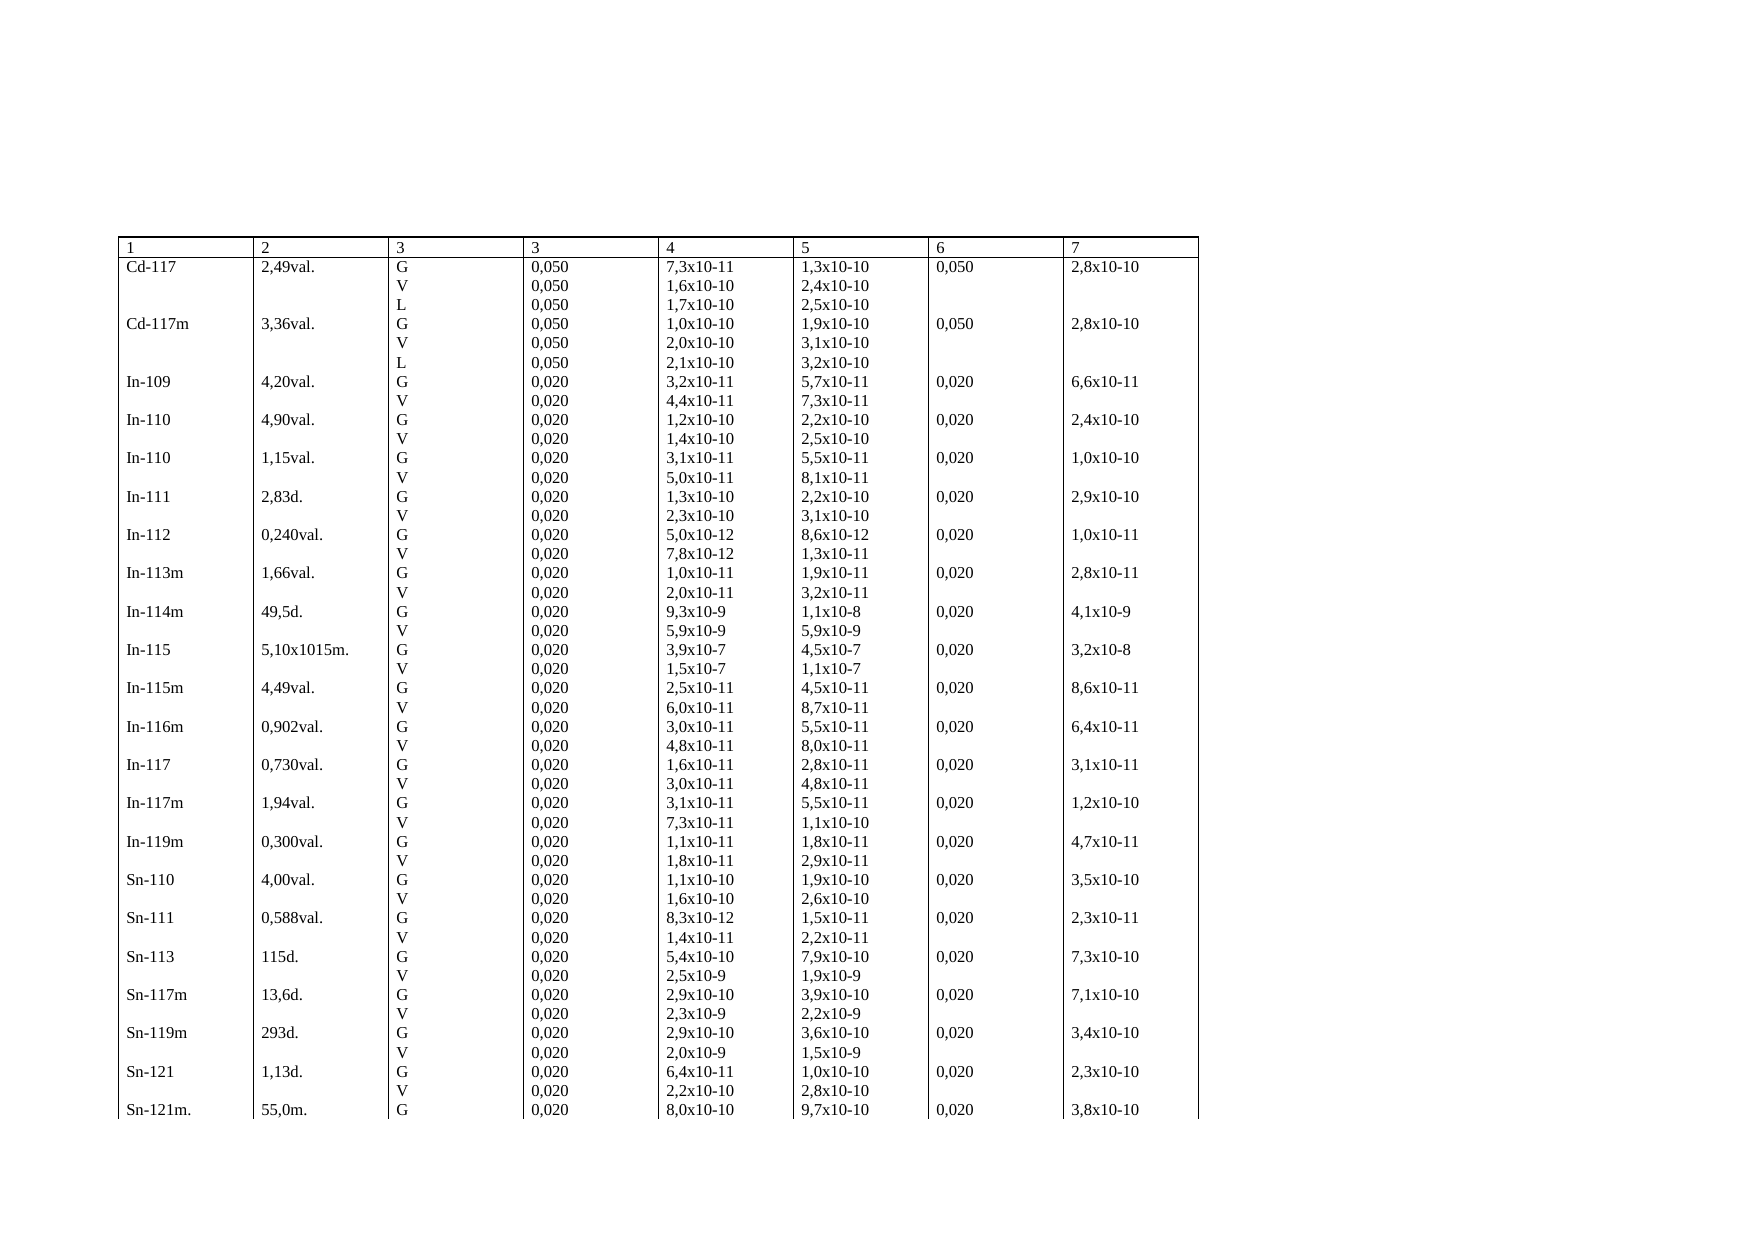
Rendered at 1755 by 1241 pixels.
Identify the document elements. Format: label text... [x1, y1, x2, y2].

table_cell 0,020 [524, 1081, 658, 1100]
table_cell 2,2x10-10 [794, 410, 928, 429]
table_cell G [389, 755, 523, 774]
table_cell [929, 295, 1063, 314]
table_cell [119, 295, 253, 314]
table_cell 0,020 [524, 544, 658, 563]
table_cell Sn-113 [119, 947, 253, 966]
table_cell 0,020 [524, 1100, 658, 1119]
table_cell 2,0x10-9 [659, 1043, 793, 1062]
table_cell G [389, 640, 523, 659]
table_cell [119, 276, 253, 295]
table_cell [1064, 1004, 1198, 1023]
table_cell 0,050 [524, 333, 658, 352]
table_cell 3,1x10-10 [794, 333, 928, 352]
table_cell V [389, 1004, 523, 1023]
table_cell [119, 813, 253, 832]
table_cell 1,3x10-11 [794, 544, 928, 563]
table_cell [254, 928, 388, 947]
table_cell 2,5x10-11 [659, 678, 793, 697]
table_cell 0,020 [929, 1023, 1063, 1042]
table_cell G [389, 563, 523, 582]
table_cell 4,7x10-11 [1064, 832, 1198, 851]
table_cell [119, 621, 253, 640]
table_cell 293d. [254, 1023, 388, 1042]
table_cell 4,00val. [254, 870, 388, 889]
table_cell 0,020 [524, 774, 658, 793]
table_cell 0,020 [929, 755, 1063, 774]
table_cell 0,020 [524, 1043, 658, 1062]
table_cell 1,9x10-10 [794, 314, 928, 333]
table_cell 49,5d. [254, 602, 388, 621]
table_cell 1,0x10-10 [1064, 448, 1198, 467]
table_cell 1,66val. [254, 563, 388, 582]
table_cell 9,7x10-10 [794, 1100, 928, 1119]
table_cell V [389, 851, 523, 870]
table_cell 1,2x10-10 [1064, 793, 1198, 812]
table_cell 3,36val. [254, 314, 388, 333]
table_cell 0,020 [524, 889, 658, 908]
table_cell Sn-121 [119, 1062, 253, 1081]
table_cell 0,020 [929, 678, 1063, 697]
table_cell [929, 621, 1063, 640]
table_cell 0,300val. [254, 832, 388, 851]
table_cell In-115 [119, 640, 253, 659]
table_cell 2,3x10-11 [1064, 908, 1198, 927]
table_cell 0,050 [524, 276, 658, 295]
table_cell G [389, 448, 523, 467]
table_cell 0,050 [524, 314, 658, 333]
table_cell [929, 928, 1063, 947]
table_cell 3,9x10-7 [659, 640, 793, 659]
table_cell [254, 295, 388, 314]
table_cell [254, 851, 388, 870]
table_cell 0,020 [929, 717, 1063, 736]
table_cell 0,020 [524, 487, 658, 506]
table_cell In-113m [119, 563, 253, 582]
table_cell [254, 353, 388, 372]
table_cell 0,020 [929, 640, 1063, 659]
table_cell 5,0x10-11 [659, 468, 793, 487]
table_cell [254, 429, 388, 448]
table_cell 0,020 [524, 947, 658, 966]
table_cell [119, 468, 253, 487]
table_cell [254, 1004, 388, 1023]
table_cell G [389, 314, 523, 333]
table_cell Sn-111 [119, 908, 253, 927]
table_cell G [389, 717, 523, 736]
table_cell V [389, 813, 523, 832]
table_cell [254, 621, 388, 640]
table_header 3 [524, 238, 658, 257]
table_cell [929, 429, 1063, 448]
table_cell 6,0x10-11 [659, 698, 793, 717]
table_cell In-119m [119, 832, 253, 851]
table_cell 0,020 [524, 1004, 658, 1023]
table_cell 0,020 [929, 908, 1063, 927]
table_cell 0,020 [524, 851, 658, 870]
table_cell 0,020 [524, 621, 658, 640]
table_cell 2,2x10-10 [794, 487, 928, 506]
table_cell [1064, 851, 1198, 870]
table_cell 3,9x10-10 [794, 985, 928, 1004]
table_cell 0,020 [524, 506, 658, 525]
table_cell 3,0x10-11 [659, 774, 793, 793]
table_cell 0,020 [524, 429, 658, 448]
table_cell [1064, 353, 1198, 372]
table_cell 7,1x10-10 [1064, 985, 1198, 1004]
table_cell V [389, 889, 523, 908]
table_cell [254, 659, 388, 678]
table_cell [119, 353, 253, 372]
table_cell [1064, 429, 1198, 448]
table_cell 0,050 [524, 353, 658, 372]
table_cell 1,4x10-11 [659, 928, 793, 947]
table_cell [254, 276, 388, 295]
table_cell 0,020 [929, 602, 1063, 621]
table_cell 0,020 [524, 602, 658, 621]
table_cell 3,2x10-8 [1064, 640, 1198, 659]
table_cell [119, 1004, 253, 1023]
table_cell G [389, 410, 523, 429]
table_cell In-117m [119, 793, 253, 812]
table_cell 9,3x10-9 [659, 602, 793, 621]
table_cell 0,020 [524, 908, 658, 927]
table_cell 0,020 [929, 525, 1063, 544]
table_cell 3,2x10-11 [794, 583, 928, 602]
table_cell 1,8x10-11 [659, 851, 793, 870]
table_cell 4,1x10-9 [1064, 602, 1198, 621]
table_cell [929, 1043, 1063, 1062]
table_cell [254, 333, 388, 352]
table_cell [929, 468, 1063, 487]
table_cell 2,8x10-10 [794, 1081, 928, 1100]
table_cell V [389, 659, 523, 678]
table_cell [1064, 544, 1198, 563]
table_cell G [389, 908, 523, 927]
table_cell 0,050 [524, 295, 658, 314]
table_cell 2,5x10-10 [794, 295, 928, 314]
table_cell [119, 966, 253, 985]
table_cell 4,8x10-11 [794, 774, 928, 793]
table_cell 0,020 [524, 448, 658, 467]
table_cell 1,4x10-10 [659, 429, 793, 448]
table_cell 4,8x10-11 [659, 736, 793, 755]
table_cell 0,020 [929, 985, 1063, 1004]
table_cell [119, 928, 253, 947]
table_cell 2,4x10-10 [794, 276, 928, 295]
table_cell Sn-119m [119, 1023, 253, 1042]
table_header 6 [929, 238, 1063, 257]
table_cell [929, 544, 1063, 563]
table_cell 0,020 [929, 1100, 1063, 1119]
table_cell 0,020 [524, 793, 658, 812]
table_cell [929, 851, 1063, 870]
table_cell [1064, 889, 1198, 908]
table_cell 1,5x10-7 [659, 659, 793, 678]
table_cell 7,3x10-10 [1064, 947, 1198, 966]
table_cell [119, 698, 253, 717]
table_cell 0,020 [524, 813, 658, 832]
table_cell 5,7x10-11 [794, 372, 928, 391]
table_cell 2,1x10-10 [659, 353, 793, 372]
table_cell V [389, 928, 523, 947]
table_cell 0,902val. [254, 717, 388, 736]
table_cell [929, 1081, 1063, 1100]
table_cell 1,13d. [254, 1062, 388, 1081]
table_cell V [389, 429, 523, 448]
table_cell [929, 353, 1063, 372]
table_header 4 [659, 238, 793, 257]
table_cell [1064, 774, 1198, 793]
table_cell [119, 506, 253, 525]
table_cell 1,1x10-8 [794, 602, 928, 621]
table_cell 0,020 [929, 487, 1063, 506]
table_cell 3,4x10-10 [1064, 1023, 1198, 1042]
table_cell 1,94val. [254, 793, 388, 812]
table_cell [1064, 276, 1198, 295]
table_cell 1,8x10-11 [794, 832, 928, 851]
table_cell 0,020 [524, 640, 658, 659]
table_cell 5,9x10-9 [659, 621, 793, 640]
table_cell [254, 966, 388, 985]
table_cell 0,020 [524, 985, 658, 1004]
table_cell V [389, 468, 523, 487]
table_cell [254, 583, 388, 602]
table_cell [119, 851, 253, 870]
table_cell 0,020 [929, 947, 1063, 966]
table_cell 8,0x10-11 [794, 736, 928, 755]
table_cell 0,730val. [254, 755, 388, 774]
table_cell 0,020 [929, 372, 1063, 391]
table_cell 3,6x10-10 [794, 1023, 928, 1042]
table_cell V [389, 276, 523, 295]
table_cell V [389, 966, 523, 985]
table_cell 0,020 [929, 832, 1063, 851]
table_cell [1064, 928, 1198, 947]
table_cell 0,020 [929, 793, 1063, 812]
table_cell 2,83d. [254, 487, 388, 506]
table_cell 2,8x10-11 [794, 755, 928, 774]
table_cell In-116m [119, 717, 253, 736]
table_cell [929, 736, 1063, 755]
table_cell [1064, 1081, 1198, 1100]
table_cell 2,2x10-9 [794, 1004, 928, 1023]
table_cell [119, 774, 253, 793]
table_cell 2,5x10-10 [794, 429, 928, 448]
table_cell 3,1x10-11 [1064, 755, 1198, 774]
table_cell [1064, 736, 1198, 755]
table_cell [929, 333, 1063, 352]
table_cell 1,5x10-11 [794, 908, 928, 927]
table_cell 0,020 [524, 870, 658, 889]
table_cell 4,4x10-11 [659, 391, 793, 410]
table_cell G [389, 870, 523, 889]
table_cell V [389, 583, 523, 602]
table_cell V [389, 1081, 523, 1100]
table_cell 2,5x10-9 [659, 966, 793, 985]
table_cell G [389, 258, 523, 276]
table_cell V [389, 698, 523, 717]
table_cell [929, 889, 1063, 908]
table_cell 0,020 [524, 659, 658, 678]
table_cell [929, 813, 1063, 832]
table_cell 0,050 [929, 258, 1063, 276]
table_cell 0,020 [929, 448, 1063, 467]
table_cell [929, 774, 1063, 793]
table_cell [254, 889, 388, 908]
table_cell L [389, 353, 523, 372]
table_cell Cd-117 [119, 258, 253, 276]
table_cell G [389, 678, 523, 697]
table_cell [254, 813, 388, 832]
table_cell [254, 544, 388, 563]
table_cell 1,1x10-10 [794, 813, 928, 832]
table_cell [254, 1043, 388, 1062]
table_cell [1064, 295, 1198, 314]
table_cell 0,020 [524, 832, 658, 851]
table_cell 7,8x10-12 [659, 544, 793, 563]
table_cell 0,020 [929, 1062, 1063, 1081]
table_cell 8,6x10-12 [794, 525, 928, 544]
table_cell Sn-121m. [119, 1100, 253, 1119]
table_cell [119, 333, 253, 352]
table_cell G [389, 793, 523, 812]
table_cell [119, 391, 253, 410]
table_cell 7,3x10-11 [659, 258, 793, 276]
table_cell 2,4x10-10 [1064, 410, 1198, 429]
table_cell 2,3x10-10 [1064, 1062, 1198, 1081]
table_cell 0,020 [524, 1023, 658, 1042]
table_cell 0,020 [524, 583, 658, 602]
table_cell [929, 1004, 1063, 1023]
table_cell [254, 698, 388, 717]
table_cell V [389, 736, 523, 755]
table_cell 0,020 [524, 1062, 658, 1081]
table_cell 5,5x10-11 [794, 448, 928, 467]
table_cell In-110 [119, 410, 253, 429]
table_cell In-115m [119, 678, 253, 697]
table_cell 1,7x10-10 [659, 295, 793, 314]
table_cell V [389, 544, 523, 563]
table_cell [929, 583, 1063, 602]
table_cell 4,90val. [254, 410, 388, 429]
table_cell [119, 544, 253, 563]
table_cell 1,0x10-10 [659, 314, 793, 333]
table_cell In-110 [119, 448, 253, 467]
table_cell [254, 468, 388, 487]
table_cell 8,3x10-12 [659, 908, 793, 927]
table_cell G [389, 1100, 523, 1119]
table_cell [254, 391, 388, 410]
table_cell 0,020 [524, 391, 658, 410]
table_cell 5,0x10-12 [659, 525, 793, 544]
table_cell [254, 774, 388, 793]
table_cell 7,9x10-10 [794, 947, 928, 966]
table_cell 1,9x10-11 [794, 563, 928, 582]
table_cell 2,6x10-10 [794, 889, 928, 908]
table_cell 0,020 [929, 563, 1063, 582]
table_cell [254, 506, 388, 525]
table_cell 1,6x10-10 [659, 276, 793, 295]
table_cell 7,3x10-11 [794, 391, 928, 410]
table_cell 2,9x10-11 [794, 851, 928, 870]
table_cell [119, 736, 253, 755]
table_cell [119, 889, 253, 908]
table_cell [1064, 813, 1198, 832]
table_cell G [389, 947, 523, 966]
table_cell 1,5x10-9 [794, 1043, 928, 1062]
table_cell [929, 276, 1063, 295]
table_cell 0,020 [524, 717, 658, 736]
table_cell 3,5x10-10 [1064, 870, 1198, 889]
table_cell 4,20val. [254, 372, 388, 391]
table_cell G [389, 487, 523, 506]
table_cell 3,2x10-11 [659, 372, 793, 391]
table_cell 0,240val. [254, 525, 388, 544]
table_cell [254, 1081, 388, 1100]
table_cell [1064, 1043, 1198, 1062]
table_cell 2,9x10-10 [1064, 487, 1198, 506]
table_cell G [389, 372, 523, 391]
table_cell 0,588val. [254, 908, 388, 927]
table_cell 8,6x10-11 [1064, 678, 1198, 697]
table_cell 0,020 [929, 870, 1063, 889]
table_cell 1,3x10-10 [794, 258, 928, 276]
table_cell [119, 1081, 253, 1100]
table_cell 5,4x10-10 [659, 947, 793, 966]
table_cell [254, 736, 388, 755]
table_header 7 [1064, 238, 1198, 257]
table_cell 3,1x10-10 [794, 506, 928, 525]
table_cell V [389, 1043, 523, 1062]
table_cell 4,5x10-7 [794, 640, 928, 659]
table_cell G [389, 832, 523, 851]
table_cell 5,9x10-9 [794, 621, 928, 640]
table_cell V [389, 621, 523, 640]
table_cell [1064, 468, 1198, 487]
table_cell 0,020 [524, 372, 658, 391]
table_cell 0,020 [524, 468, 658, 487]
table_cell 5,10x1015m. [254, 640, 388, 659]
table_cell 1,0x10-11 [1064, 525, 1198, 544]
table_cell 1,3x10-10 [659, 487, 793, 506]
table_cell 2,0x10-11 [659, 583, 793, 602]
table_cell G [389, 1062, 523, 1081]
table_cell 0,020 [524, 563, 658, 582]
table_cell 2,3x10-9 [659, 1004, 793, 1023]
table_cell 55,0m. [254, 1100, 388, 1119]
table_cell [929, 659, 1063, 678]
table_cell 8,1x10-11 [794, 468, 928, 487]
table_cell 5,5x10-11 [794, 793, 928, 812]
table_cell 0,050 [524, 258, 658, 276]
table_cell 6,4x10-11 [659, 1062, 793, 1081]
table_cell [1064, 621, 1198, 640]
table_cell V [389, 506, 523, 525]
table_cell 0,020 [524, 525, 658, 544]
table_header 3 [389, 238, 523, 257]
table_cell 5,5x10-11 [794, 717, 928, 736]
table_cell [1064, 583, 1198, 602]
table_cell 0,020 [524, 928, 658, 947]
table_cell 2,9x10-10 [659, 1023, 793, 1042]
table_cell [1064, 391, 1198, 410]
table_cell 8,7x10-11 [794, 698, 928, 717]
table_cell 1,6x10-10 [659, 889, 793, 908]
table_cell 2,2x10-11 [794, 928, 928, 947]
table_cell 3,8x10-10 [1064, 1100, 1198, 1119]
table_cell [929, 698, 1063, 717]
table_cell L [389, 295, 523, 314]
table_cell [929, 966, 1063, 985]
table_cell 0,050 [929, 314, 1063, 333]
table_cell V [389, 333, 523, 352]
table_cell 1,0x10-11 [659, 563, 793, 582]
table_cell 0,020 [524, 698, 658, 717]
table_header 1 [119, 238, 253, 257]
table_header 5 [794, 238, 928, 257]
table_cell 1,6x10-11 [659, 755, 793, 774]
table_cell [929, 506, 1063, 525]
table_cell G [389, 602, 523, 621]
table_cell 3,0x10-11 [659, 717, 793, 736]
table_cell 0,020 [524, 736, 658, 755]
table_cell 4,49val. [254, 678, 388, 697]
table_cell [119, 583, 253, 602]
table_cell [119, 1043, 253, 1062]
table_header 2 [254, 238, 388, 257]
table_cell [119, 659, 253, 678]
table_cell 3,1x10-11 [659, 448, 793, 467]
table_cell 1,0x10-10 [794, 1062, 928, 1081]
table_cell 8,0x10-10 [659, 1100, 793, 1119]
table_cell 2,0x10-10 [659, 333, 793, 352]
table_cell 3,1x10-11 [659, 793, 793, 812]
table_cell V [389, 774, 523, 793]
table_cell 4,5x10-11 [794, 678, 928, 697]
table_cell 7,3x10-11 [659, 813, 793, 832]
table_cell 13,6d. [254, 985, 388, 1004]
table_cell Sn-110 [119, 870, 253, 889]
table_cell In-109 [119, 372, 253, 391]
table_cell Sn-117m [119, 985, 253, 1004]
table_cell 1,9x10-10 [794, 870, 928, 889]
table_cell [1064, 966, 1198, 985]
table_cell 2,3x10-10 [659, 506, 793, 525]
table_cell G [389, 1023, 523, 1042]
table_cell 1,1x10-10 [659, 870, 793, 889]
table_cell [1064, 506, 1198, 525]
table_cell 115d. [254, 947, 388, 966]
table_cell 2,8x10-10 [1064, 314, 1198, 333]
table_cell 0,020 [524, 966, 658, 985]
table_cell [1064, 333, 1198, 352]
table_cell V [389, 391, 523, 410]
table_cell [1064, 698, 1198, 717]
table_cell 1,9x10-9 [794, 966, 928, 985]
table_cell Cd-117m [119, 314, 253, 333]
table_cell [1064, 659, 1198, 678]
table_cell 2,2x10-10 [659, 1081, 793, 1100]
table_cell 6,6x10-11 [1064, 372, 1198, 391]
table_cell 2,9x10-10 [659, 985, 793, 1004]
table_cell [929, 391, 1063, 410]
table_cell G [389, 985, 523, 1004]
table_cell [119, 429, 253, 448]
table_cell 1,15val. [254, 448, 388, 467]
table_cell G [389, 525, 523, 544]
table_cell In-111 [119, 487, 253, 506]
table_cell 1,2x10-10 [659, 410, 793, 429]
table_cell 6,4x10-11 [1064, 717, 1198, 736]
table_cell 2,8x10-11 [1064, 563, 1198, 582]
table_cell 1,1x10-7 [794, 659, 928, 678]
table_cell In-112 [119, 525, 253, 544]
table_cell 0,020 [524, 678, 658, 697]
table_cell In-114m [119, 602, 253, 621]
table_cell 0,020 [929, 410, 1063, 429]
table_cell 2,49val. [254, 258, 388, 276]
table_cell 3,2x10-10 [794, 353, 928, 372]
table_cell 0,020 [524, 410, 658, 429]
table_cell 0,020 [524, 755, 658, 774]
table_cell 1,1x10-11 [659, 832, 793, 851]
table_cell In-117 [119, 755, 253, 774]
table_cell 2,8x10-10 [1064, 258, 1198, 276]
